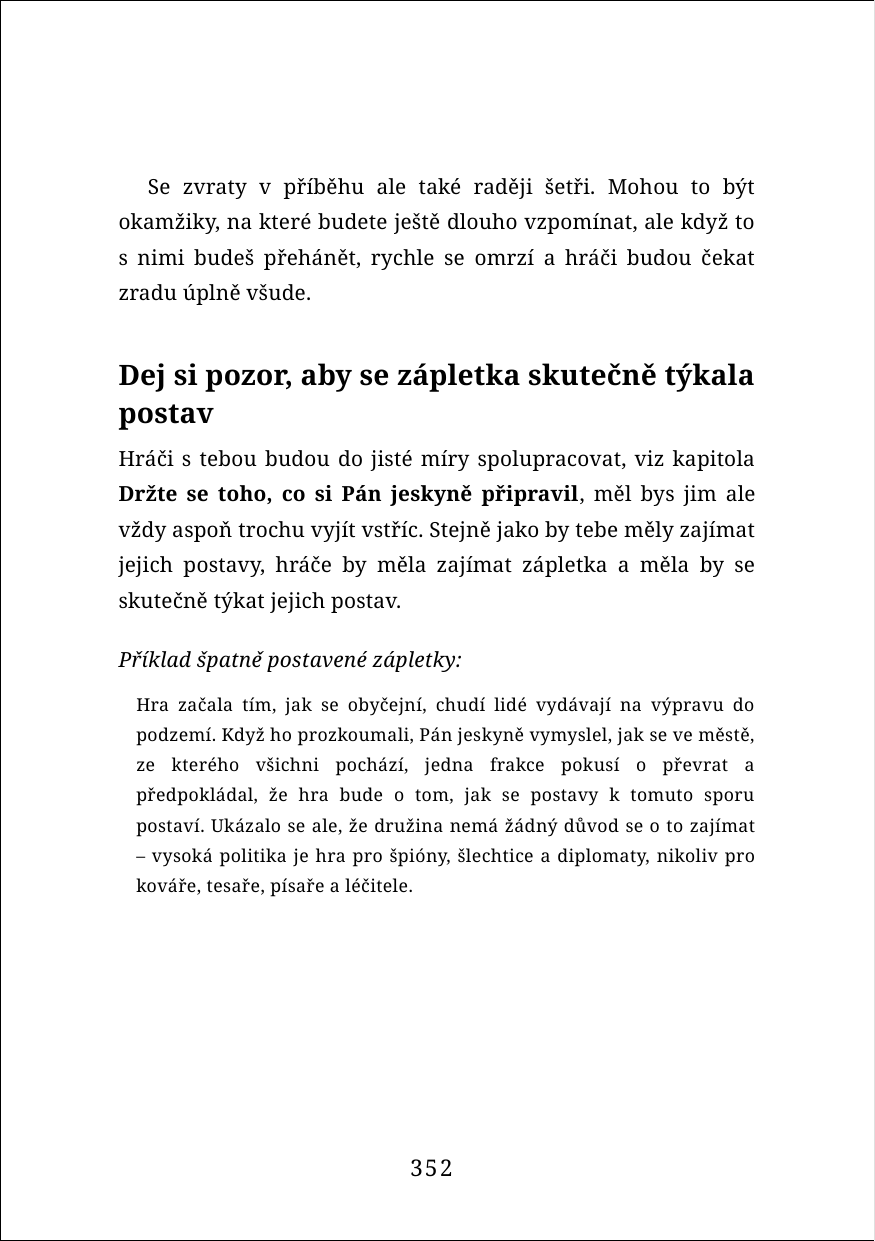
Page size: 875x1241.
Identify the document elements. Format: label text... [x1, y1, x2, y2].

text Hra začala tím, jak se obyčejní, chudí lidé vydávají na výpravu do podzemí. Když ho prozkoumali, Pán jeskyně vymyslel, jak se ve městě, ze kterého všichni pochází, jedna frakce pokusí o převrat a předpokládal, že hra bude o tom, jak se postavy k tomuto sporu postaví. Ukázalo se ale, že družina nemá žádný důvod se o to zajímat – vysoká politika je hra pro špióny, šlechtice a diplomaty, nikoliv pro kováře, tesaře, písaře a léčitele. [136, 692, 756, 898]
text Se zvraty v příběhu ale také raději šetři. Mohou to být okamžiky, na které budete ještě dlouho vzpomínat, ale když to s nimi budeš přehánět, rychle se omrzí a hráči budou čekat zradu úplně všude. [118, 172, 756, 307]
text Hráči s tebou budou do jisté míry spolupracovat, viz kapitola Držte se toho, co si Pán jeskyně připravil, měl bys jim ale vždy aspoň trochu vyjít vstříc. Stejně jako by tebe měly zajímat jejich postavy, hráče by měla zajímat zápletka a měla by se skutečně týkat jejich postav. [118, 444, 756, 614]
subtitle Dej si pozor, aby se zápletka skutečně týkala postav [118, 355, 756, 432]
text Příklad špatně postavené zápletky: [118, 645, 756, 673]
